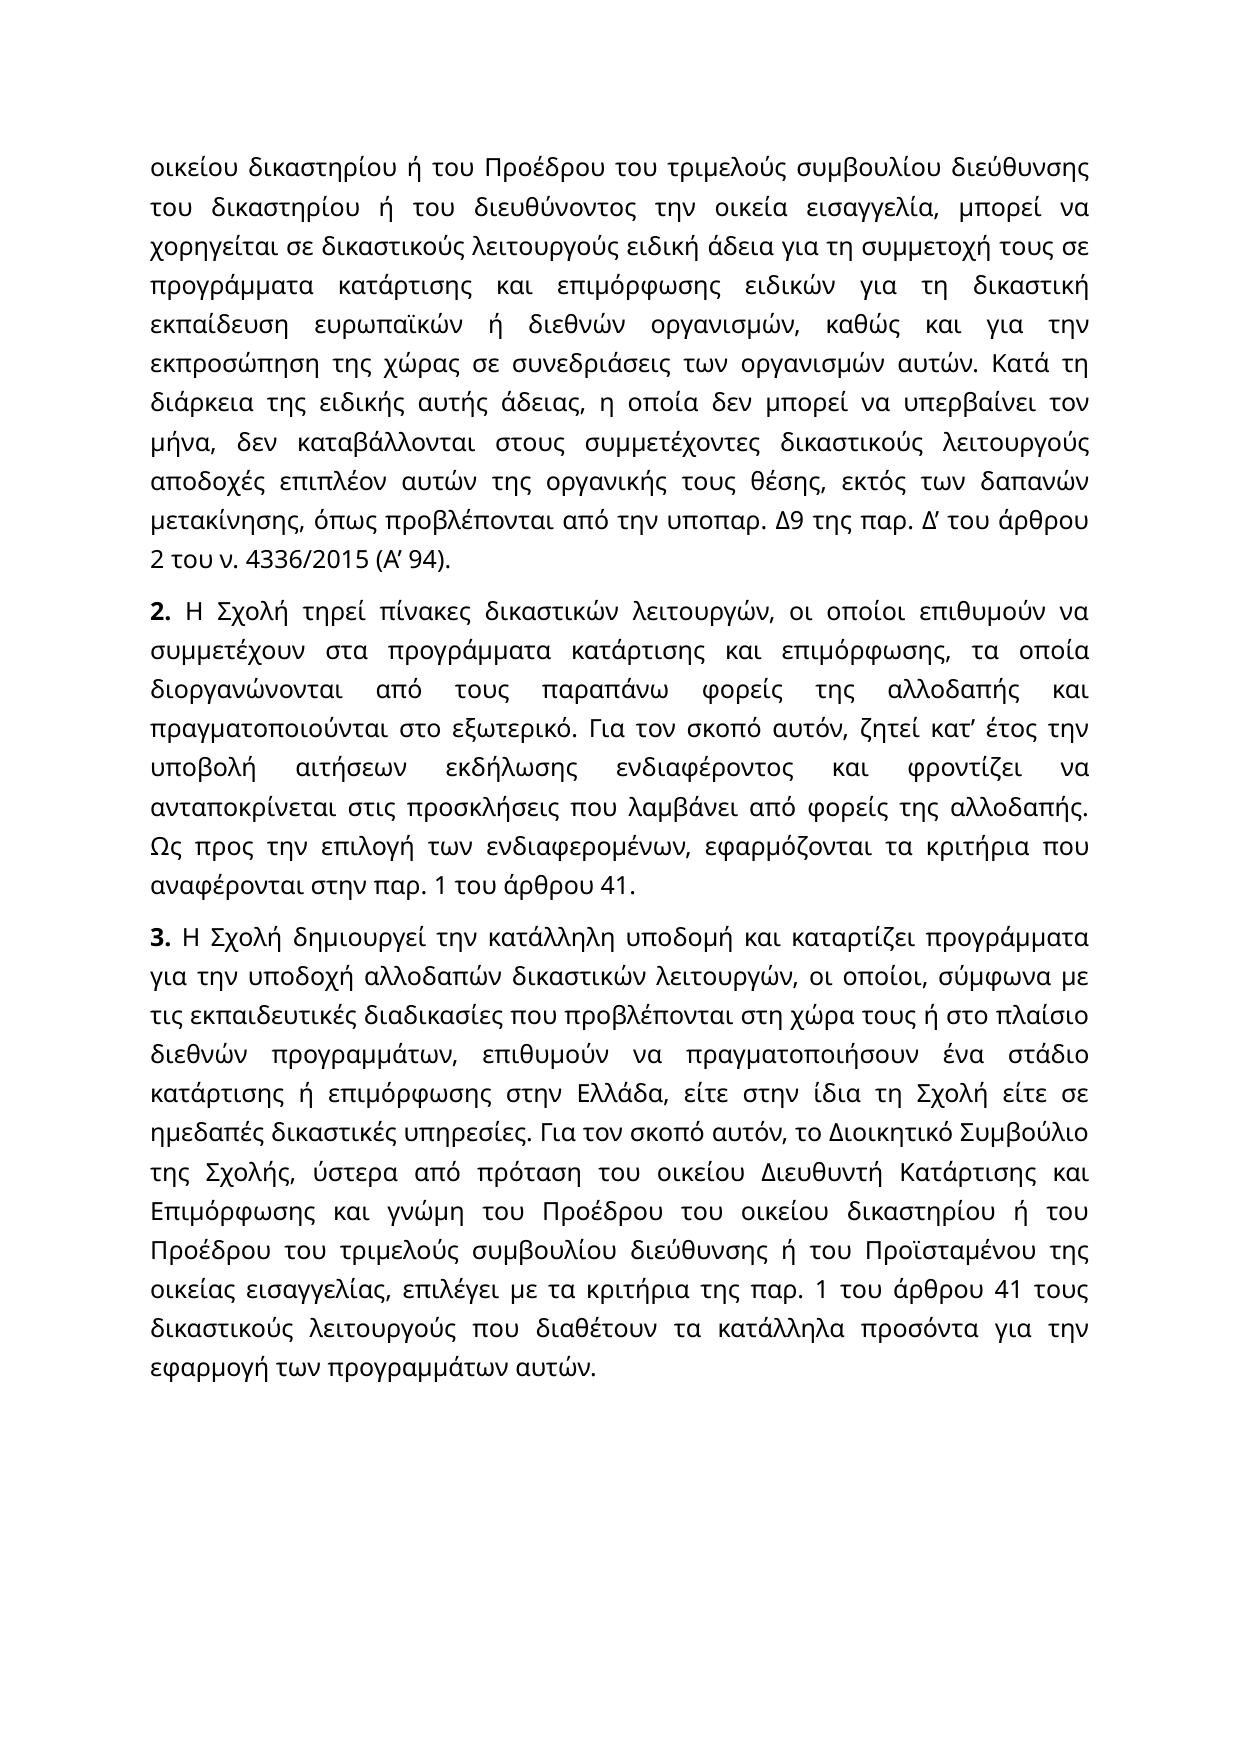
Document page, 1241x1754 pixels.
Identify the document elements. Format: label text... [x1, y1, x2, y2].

text 3. Η Σχολή δημιουργεί την κατάλληλη υποδομή και καταρτίζει προγράμματα για την υποδοχή αλλοδαπών δικαστικών λειτουργών, οι οποίοι, σύμφωνα με τις εκπαιδευτικές διαδικασίες που προβλέπονται στη χώρα τους ή στο πλαίσιο διεθνών προγραμμάτων, επιθυμούν να πραγματοποιήσουν ένα στάδιο κατάρτισης ή επιμόρφωσης στην Ελλάδα, είτε στην ίδια τη Σχολή είτε σε ημεδαπές δικαστικές υπηρεσίες. Για τον σκοπό αυτόν, το Διοικητικό Συμβούλιο της Σχολής, ύστερα από πρόταση του οικείου Διευθυντή Κατάρτισης και Επιμόρφωσης και γνώμη του Προέδρου του οικείου δικαστηρίου ή του Προέδρου του τριμελούς συμβουλίου διεύθυνσης ή του Προϊσταμένου της οικείας εισαγγελίας, επιλέγει με τα κριτήρια της παρ. 1 του άρθρου 41 τους δικαστικούς λειτουργούς που διαθέτουν τα κατάλληλα προσόντα για την εφαρμογή των προγραμμάτων αυτών. [150, 919, 1090, 1384]
text 2. Η Σχολή τηρεί πίνακες δικαστικών λειτουργών, οι οποίοι επιθυμούν να συμμετέχουν στα προγράμματα κατάρτισης και επιμόρφωσης, τα οποία διοργανώνονται από τους παραπάνω φορείς της αλλοδαπής και πραγματοποιούνται στο εξωτερικό. Για τον σκοπό αυτόν, ζητεί κατ’ έτος την υποβολή αιτήσεων εκδήλωσης ενδιαφέροντος και φροντίζει να ανταποκρίνεται στις προσκλήσεις που λαμβάνει από φορείς της αλλοδαπής. Ως προς την επιλογή των ενδιαφερομένων, εφαρμόζονται τα κριτήρια που αναφέρονται στην παρ. 1 του άρθρου 41. [150, 593, 1090, 902]
text οικείου δικαστηρίου ή του Προέδρου του τριμελούς συμβουλίου διεύθυνσης του δικαστηρίου ή του διευθύνοντος την οικεία εισαγγελία, μπορεί να χορηγείται σε δικαστικούς λειτουργούς ειδική άδεια για τη συμμετοχή τους σε προγράμματα κατάρτισης και επιμόρφωσης ειδικών για τη δικαστική εκπαίδευση ευρωπαϊκών ή διεθνών οργανισμών, καθώς και για την εκπροσώπηση της χώρας σε συνεδριάσεις των οργανισμών αυτών. Κατά τη διάρκεια της ειδικής αυτής άδειας, η οποία δεν μπορεί να υπερβαίνει τον μήνα, δεν καταβάλλονται στους συμμετέχοντες δικαστικούς λειτουργούς αποδοχές επιπλέον αυτών της οργανικής τους θέσης, εκτός των δαπανών μετακίνησης, όπως προβλέπονται από την υποπαρ. Δ9 της παρ. Δ’ του άρθρου 2 του ν. 4336/2015 (Α’ 94). [150, 150, 1090, 576]
